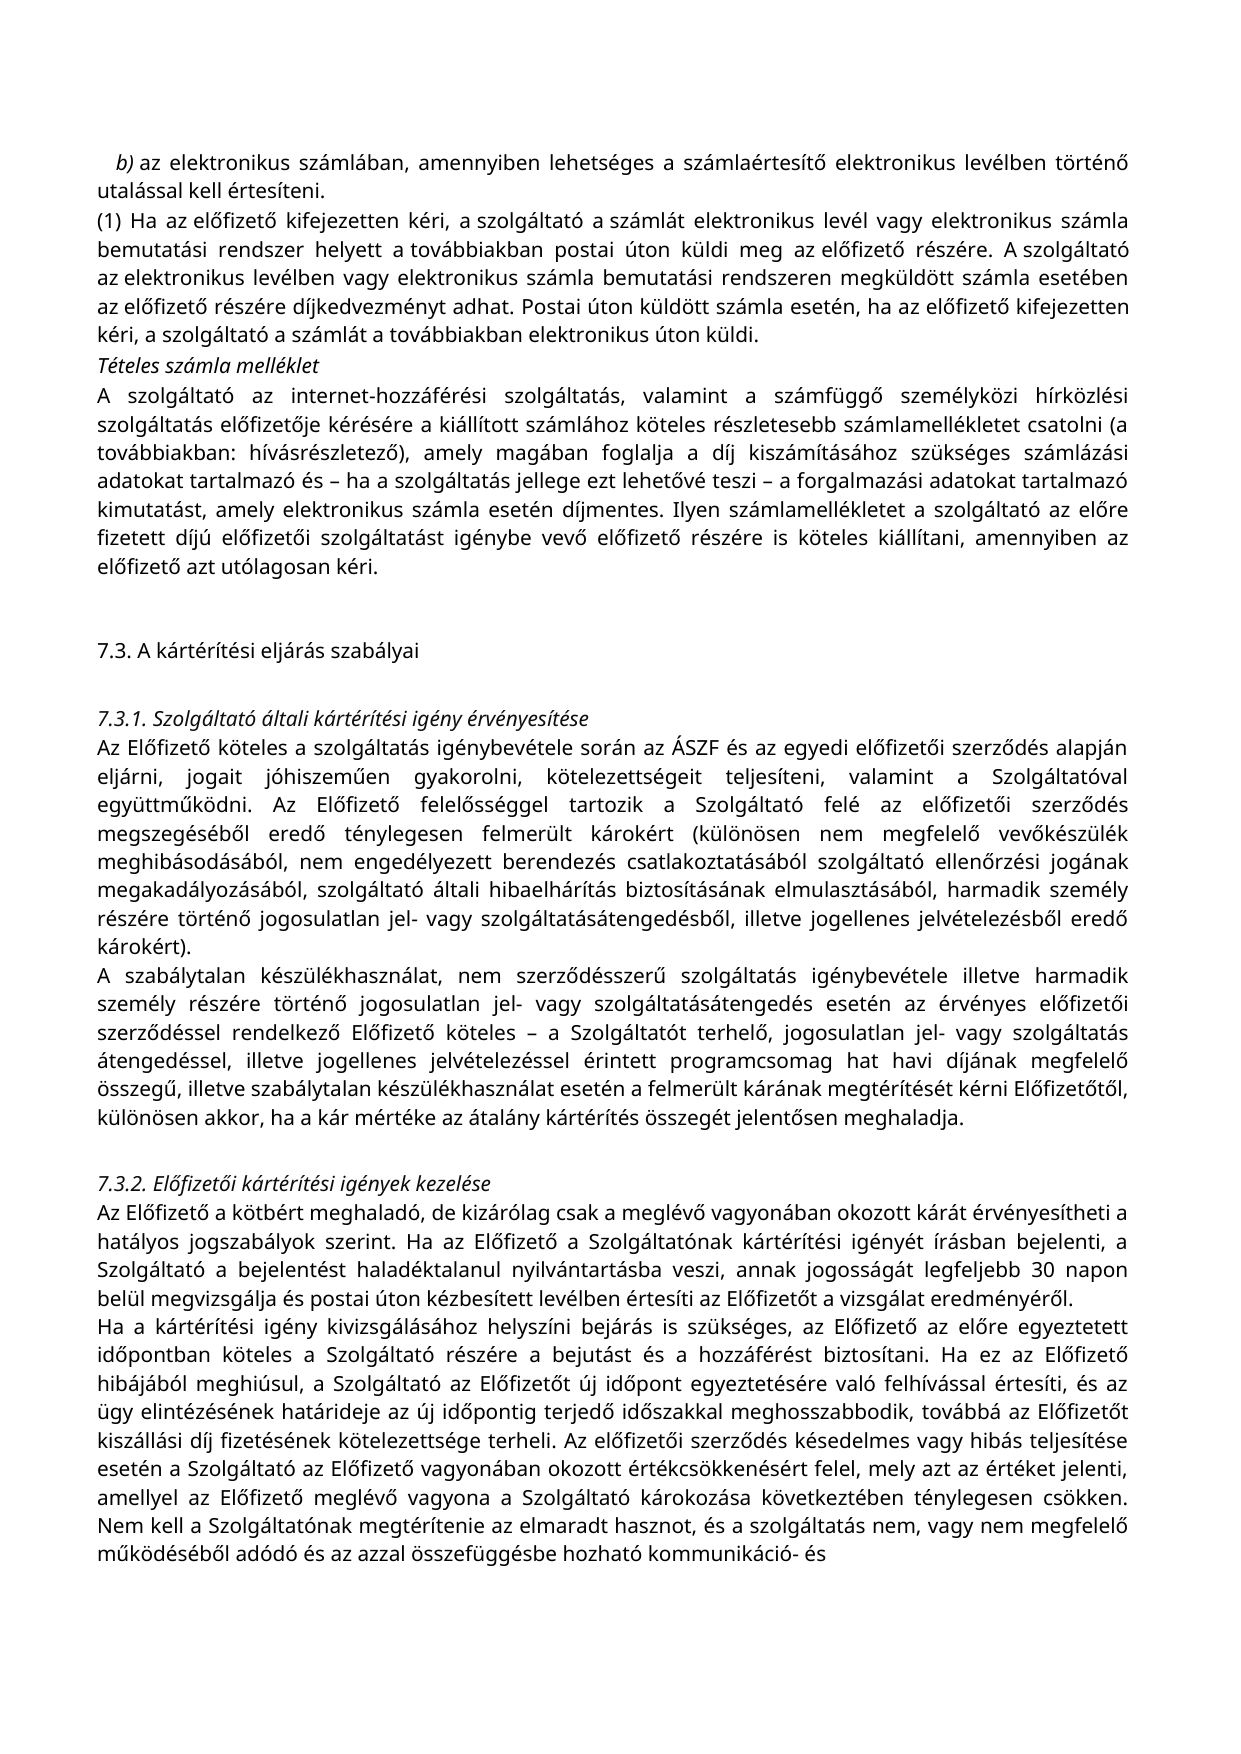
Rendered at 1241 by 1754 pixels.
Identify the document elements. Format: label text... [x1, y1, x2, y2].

text Az Előfizető a kötbért meghaladó, de kizárólag csak a meglévő vagyonában okozott kárát érvényesítheti a hatályos jogszabályok szerint. Ha az Előfizető a Szolgáltatónak kártérítési igényét írásban bejelenti, a Szolgáltató a bejelentést haladéktalanul nyilvántartásba veszi, annak jogosságát legfeljebb 30 napon belül megvizsgálja és postai úton kézbesített levélben értesíti az Előfizetőt a vizsgálat eredményéről. [97, 1198, 1130, 1312]
text (1) Ha az előfizető kifejezetten kéri, a szolgáltató a számlát elektronikus levél vagy elektronikus számla bemutatási rendszer helyett a továbbiakban postai úton küldi meg az előfizető részére. A szolgáltató az elektronikus levélben vagy elektronikus számla bemutatási rendszeren megküldött számla esetében az előfizető részére díjkedvezményt adhat. Postai úton küldött számla esetén, ha az előfizető kifejezetten kéri, a szolgáltató a számlát a továbbiakban elektronikus úton küldi. [97, 207, 1130, 349]
subtitle 7.3.1. Szolgáltató általi kártérítési igény érvényesítése [97, 704, 1130, 732]
text b) az elektronikus számlában, amennyiben lehetséges a számlaértesítő elektronikus levélben történő utalással kell értesíteni. [97, 148, 1130, 204]
subtitle 7.3.2. Előfizetői kártérítési igények kezelése [97, 1169, 1130, 1197]
text A szabálytalan készülékhasználat, nem szerződésszerű szolgáltatás igénybevétele illetve harmadik személy részére történő jogosulatlan jel- vagy szolgáltatásátengedés esetén az érvényes előfizetői szerződéssel rendelkező Előfizető köteles – a Szolgáltatót terhelő, jogosulatlan jel- vagy szolgáltatás átengedéssel, illetve jogellenes jelvételezéssel érintett programcsomag hat havi díjának megfelelő összegű, illetve szabálytalan készülékhasználat esetén a felmerült kárának megtérítését kérni Előfizetőtől, különösen akkor, ha a kár mértéke az átalány kártérítés összegét jelentősen meghaladja. [97, 961, 1130, 1131]
text Az Előfizető köteles a szolgáltatás igénybevétele során az ÁSZF és az egyedi előfizetői szerződés alapján eljárni, jogait jóhiszeműen gyakorolni, kötelezettségeit teljesíteni, valamint a Szolgáltatóval együttműködni. Az Előfizető felelősséggel tartozik a Szolgáltató felé az előfizetői szerződés megszegéséből eredő ténylegesen felmerült károkért (különösen nem megfelelő vevőkészülék meghibásodásából, nem engedélyezett berendezés csatlakoztatásából szolgáltató ellenőrzési jogának megakadályozásából, szolgáltató általi hibaelhárítás biztosításának elmulasztásából, harmadik személy részére történő jogosulatlan jel- vagy szolgáltatásátengedésből, illetve jogellenes jelvételezésből eredő károkért). [97, 733, 1130, 961]
text Tételes számla melléklet [97, 351, 1130, 379]
subtitle 7.3. A kártérítési eljárás szabályai [97, 636, 1130, 664]
text Ha a kártérítési igény kivizsgálásához helyszíni bejárás is szükséges, az Előfizető az előre egyeztetett időpontban köteles a Szolgáltató részére a bejutást és a hozzáférést biztosítani. Ha ez az Előfizető hibájából meghiúsul, a Szolgáltató az Előfizetőt új időpont egyeztetésére való felhívással értesíti, és az ügy elintézésének határideje az új időpontig terjedő időszakkal meghosszabbodik, továbbá az Előfizetőt kiszállási díj fizetésének kötelezettsége terheli. Az előfizetői szerződés késedelmes vagy hibás teljesítése esetén a Szolgáltató az Előfizető vagyonában okozott értékcsökkenésért felel, mely azt az értéket jelenti, amellyel az Előfizető meglévő vagyona a Szolgáltató károkozása következtében ténylegesen csökken. Nem kell a Szolgáltatónak megtérítenie az elmaradt hasznot, és a szolgáltatás nem, vagy nem megfelelő működéséből adódó és az azzal összefüggésbe hozható kommunikáció- és [97, 1312, 1130, 1568]
text A szolgáltató az internet-hozzáférési szolgáltatás, valamint a számfüggő személyközi hírközlési szolgáltatás előfizetője kérésére a kiállított számlához köteles részletesebb számlamellékletet csatolni (a továbbiakban: hívásrészletező), amely magában foglalja a díj kiszámításához szükséges számlázási adatokat tartalmazó és – ha a szolgáltatás jellege ezt lehetővé teszi – a forgalmazási adatokat tartalmazó kimutatást, amely elektronikus számla esetén díjmentes. Ilyen számlamellékletet a szolgáltató az előre fizetett díjú előfizetői szolgáltatást igénybe vevő előfizető részére is köteles kiállítani, amennyiben az előfizető azt utólagosan kéri. [97, 381, 1130, 580]
